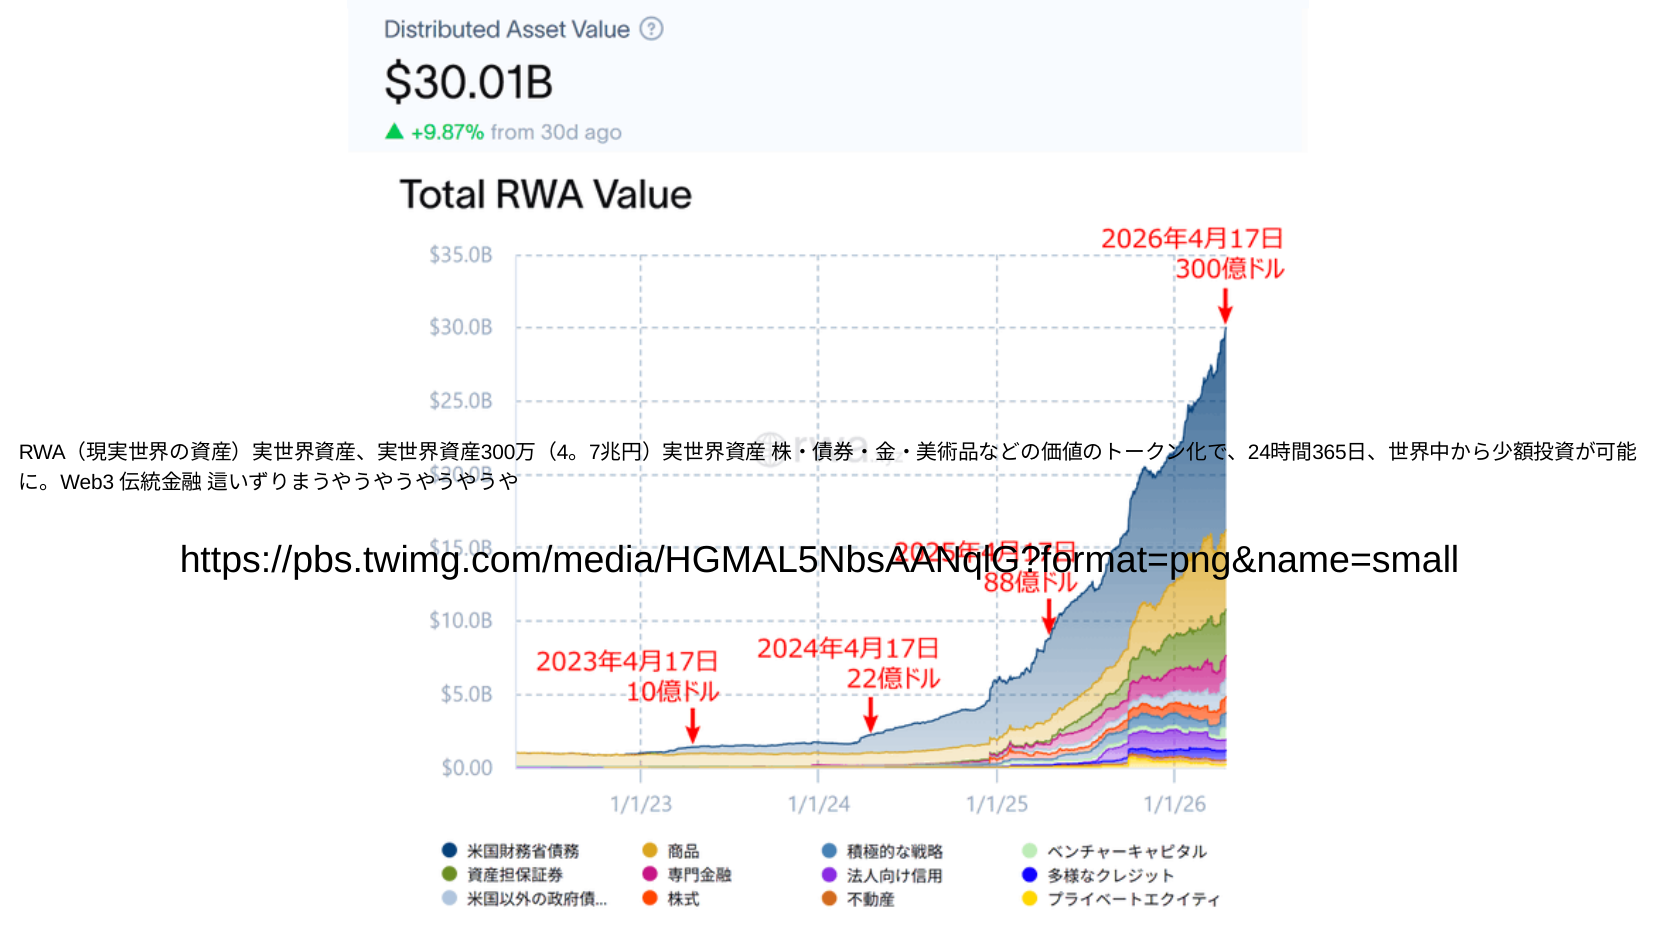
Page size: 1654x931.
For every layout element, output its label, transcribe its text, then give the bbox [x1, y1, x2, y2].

text_box https://pbs.twimg.com/media/HGMAL5NbsAANqlG?format=png&name=small [164, 531, 1477, 589]
picture [347, 589, 1309, 931]
picture [347, 504, 1309, 531]
picture [347, 0, 1309, 428]
text_box RWA（現実世界の資産）実世界資産、実世界資産300万（4。7兆円）実世界資産 株・債券・金・美術品などの価値のトークン化で、24時間365日、世界中から少額投資が可能に。Web3 伝統金融 這いずりまうやうやうやうやうや [4, 428, 1653, 504]
